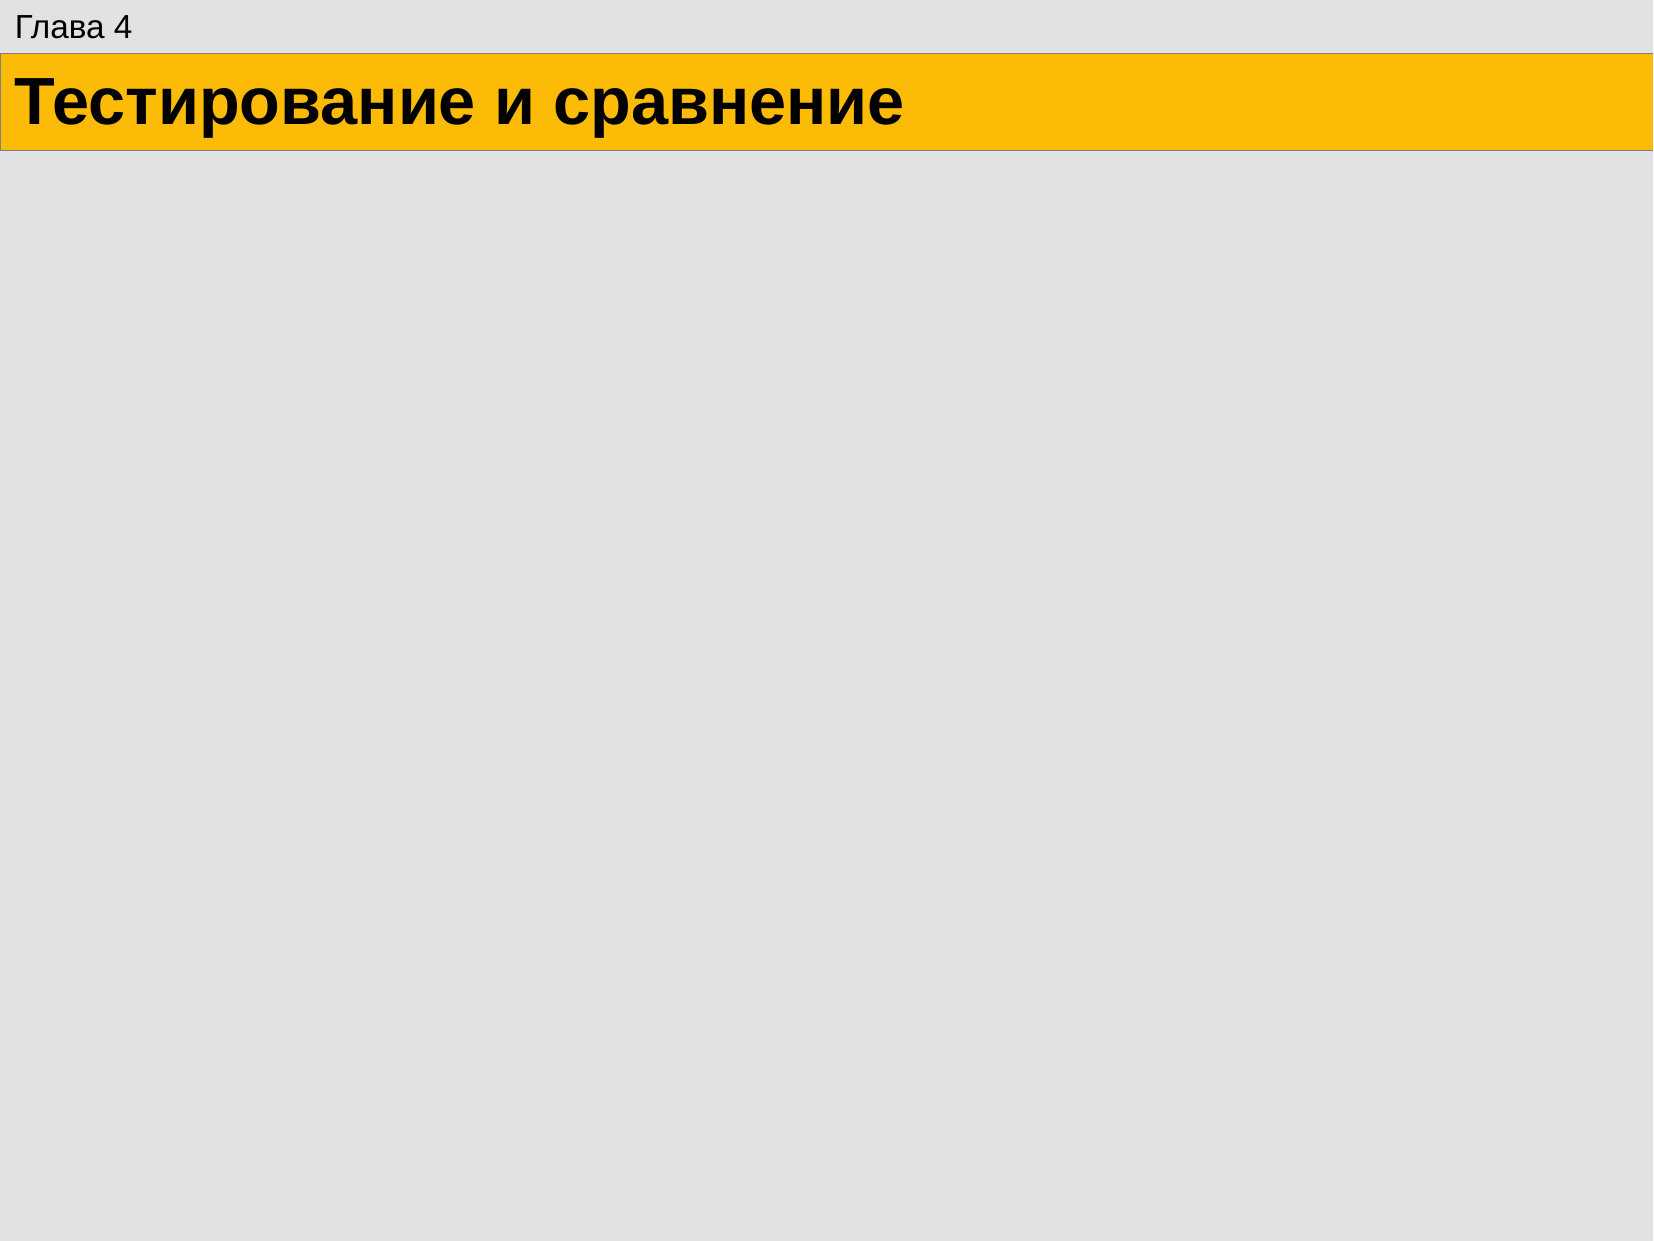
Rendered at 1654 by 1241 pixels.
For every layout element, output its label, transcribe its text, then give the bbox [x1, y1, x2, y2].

text_box Глава 4 [0, 1, 148, 54]
text_box Тестирование и сравнение [0, 53, 1653, 151]
